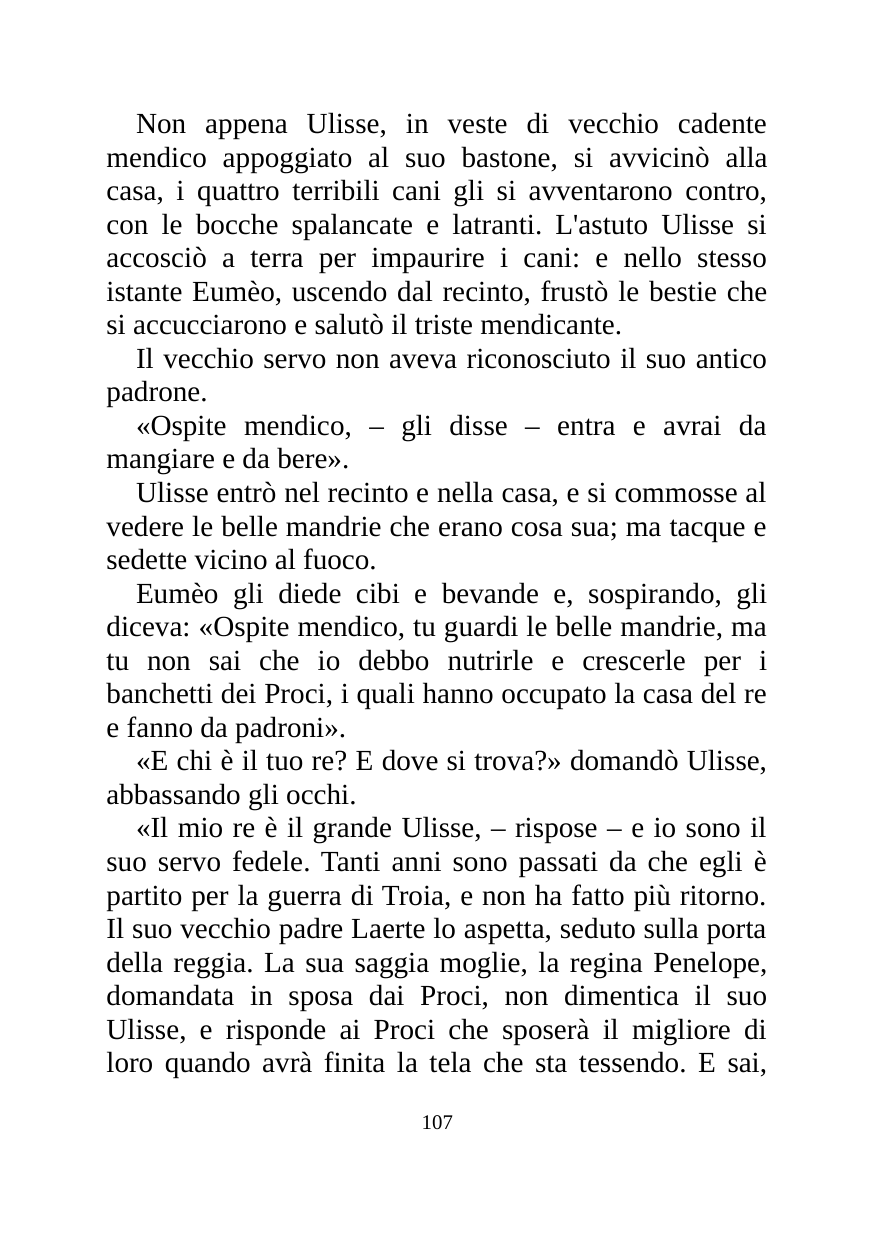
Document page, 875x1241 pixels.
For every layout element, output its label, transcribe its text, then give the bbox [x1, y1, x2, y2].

text «Ospite mendico, – gli disse – entra e avrai da mangiare e da bere». [106, 408, 768, 475]
text «E chi è il tuo re? E dove si trova?» domandò Ulisse, abbassando gli occhi. [106, 743, 768, 811]
text Eumèo gli diede cibi e bevande e, sospirando, gli diceva: «Ospite mendico, tu guardi le belle mandrie, ma tu non sai che io debbo nutrirle e crescerle per i banchetti dei Proci, i quali hanno occupato la casa del re e fanno da padroni». [106, 576, 768, 743]
text Ulisse entrò nel recinto e nella casa, e si commosse al vedere le belle mandrie che erano cosa sua; ma tacque e sedette vicino al fuoco. [106, 475, 768, 576]
text Non appena Ulisse, in veste di vecchio cadente mendico appoggiato al suo bastone, si avvicinò alla casa, i quattro terribili cani gli si avventarono contro, con le bocche spalancate e latranti. L'astuto Ulisse si accosciò a terra per impaurire i cani: e nello stesso istante Eumèo, uscendo dal recinto, frustò le bestie che si accucciarono e salutò il triste mendicante. [106, 106, 768, 341]
text Il vecchio servo non aveva riconosciuto il suo antico padrone. [106, 341, 768, 408]
text «Il mio re è il grande Ulisse, – rispose – e io sono il suo servo fedele. Tanti anni sono passati da che egli è partito per la guerra di Troia, e non ha fatto più ritorno. Il suo vecchio padre Laerte lo aspetta, seduto sulla porta della reggia. La sua saggia moglie, la regina Penelope, domandata in sposa dai Proci, non dimentica il suo Ulisse, e risponde ai Proci che sposerà il migliore di loro quando avrà finita la tela che sta tessendo. E sai, [106, 811, 768, 1079]
